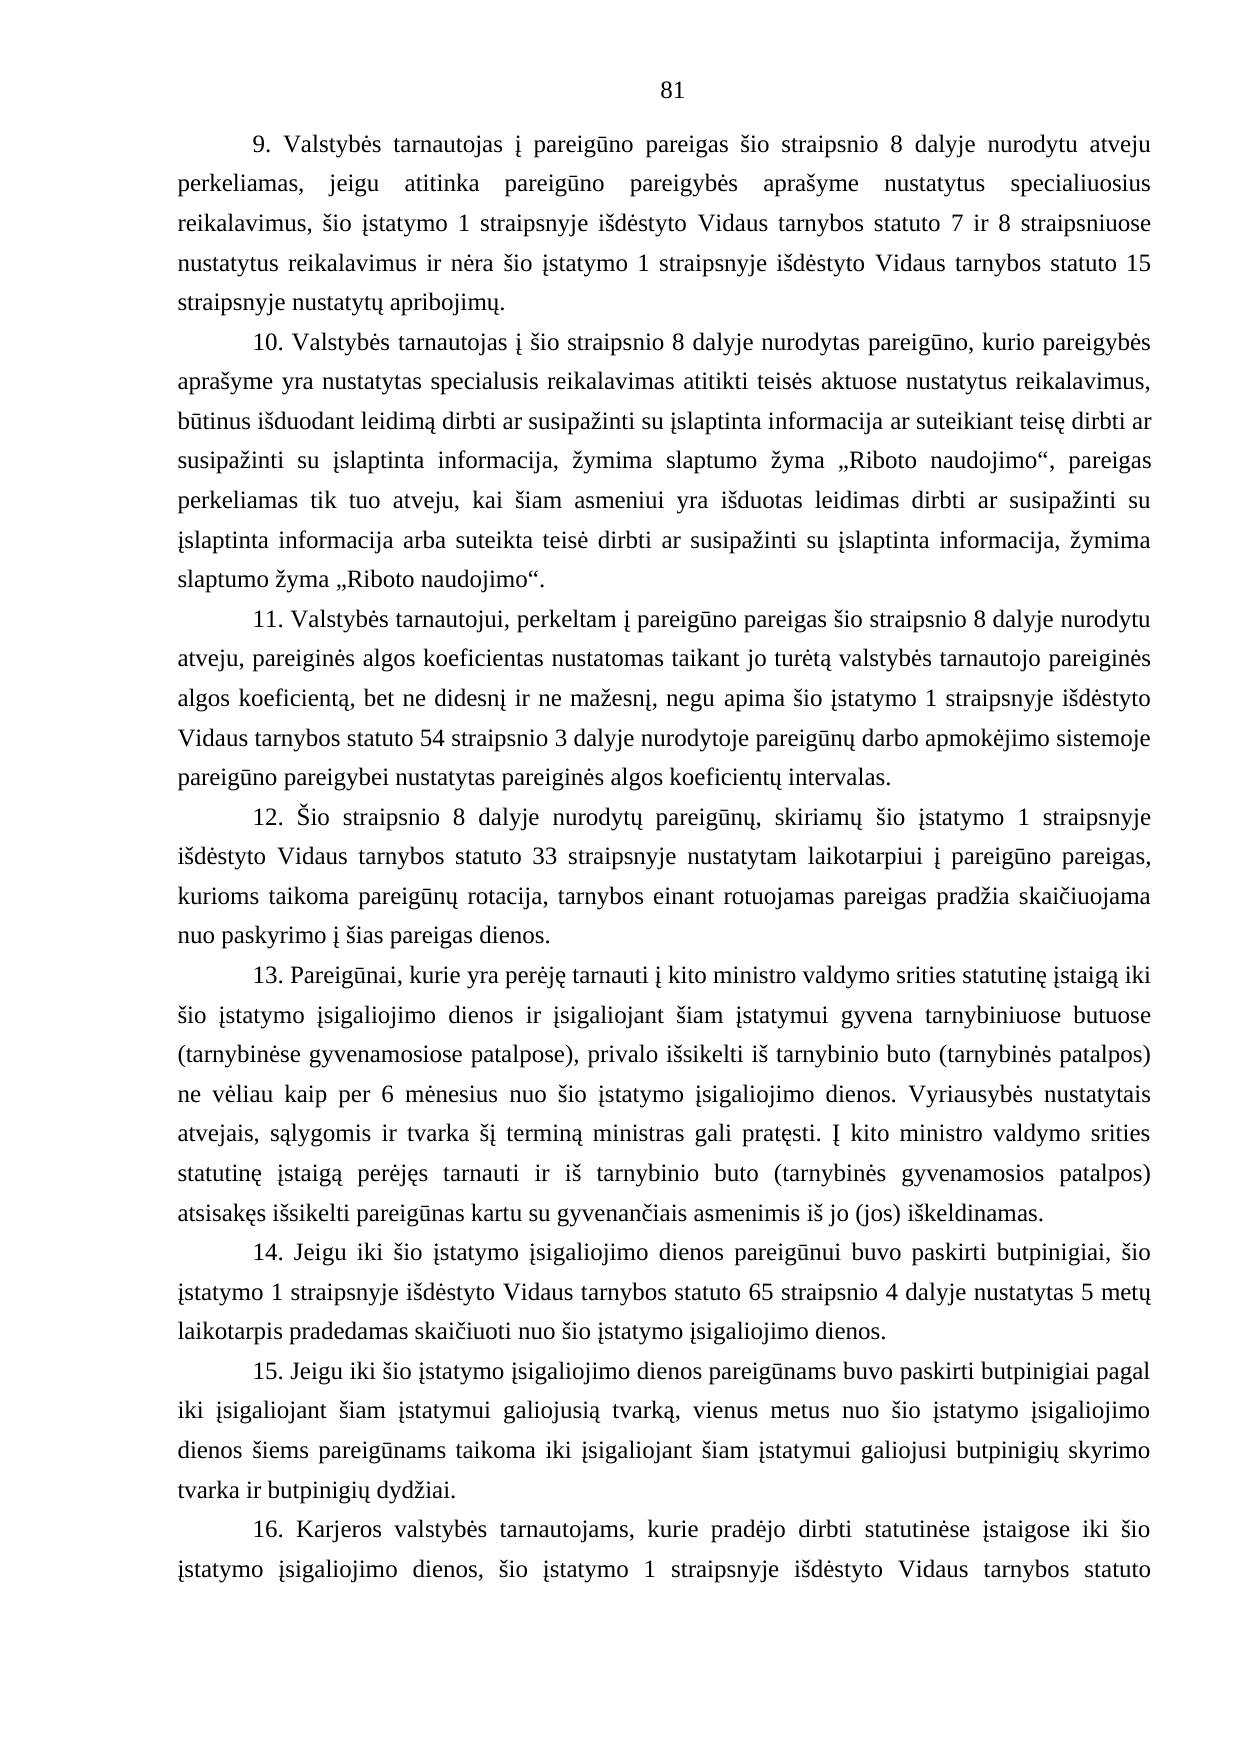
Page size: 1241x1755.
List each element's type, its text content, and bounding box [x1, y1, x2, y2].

text 13. Pareigūnai, kurie yra perėję tarnauti į kito ministro valdymo srities statutinę įstaigą iki šio įstatymo įsigaliojimo dienos ir įsigaliojant šiam įstatymui gyvena tarnybiniuose butuose (tarnybinėse gyvenamosiose patalpose), privalo išsikelti iš tarnybinio buto (tarnybinės patalpos) ne vėliau kaip per 6 mėnesius nuo šio įstatymo įsigaliojimo dienos. Vyriausybės nustatytais atvejais, sąlygomis ir tvarka šį terminą ministras gali pratęsti. Į kito ministro valdymo srities statutinę įstaigą perėjęs tarnauti ir iš tarnybinio buto (tarnybinės gyvenamosios patalpos) atsisakęs išsikelti pareigūnas kartu su gyvenančiais asmenimis iš jo (jos) iškeldinamas. [177, 949, 1152, 1226]
text 11. Valstybės tarnautojui, perkeltam į pareigūno pareigas šio straipsnio 8 dalyje nurodytu atveju, pareiginės algos koeficientas nustatomas taikant jo turėtą valstybės tarnautojo pareiginės algos koeficientą, bet ne didesnį ir ne mažesnį, negu apima šio įstatymo 1 straipsnyje išdėstyto Vidaus tarnybos statuto 54 straipsnio 3 dalyje nurodytoje pareigūnų darbo apmokėjimo sistemoje pareigūno pareigybei nustatytas pareiginės algos koeficientų intervalas. [177, 593, 1152, 791]
text 15. Jeigu iki šio įstatymo įsigaliojimo dienos pareigūnams buvo paskirti butpinigiai pagal iki įsigaliojant šiam įstatymui galiojusią tvarką, vienus metus nuo šio įstatymo įsigaliojimo dienos šiems pareigūnams taikoma iki įsigaliojant šiam įstatymui galiojusi butpinigių skyrimo tvarka ir butpinigių dydžiai. [177, 1345, 1152, 1503]
text 9. Valstybės tarnautojas į pareigūno pareigas šio straipsnio 8 dalyje nurodytu atveju perkeliamas, jeigu atitinka pareigūno pareigybės aprašyme nustatytus specialiuosius reikalavimus, šio įstatymo 1 straipsnyje išdėstyto Vidaus tarnybos statuto 7 ir 8 straipsniuose nustatytus reikalavimus ir nėra šio įstatymo 1 straipsnyje išdėstyto Vidaus tarnybos statuto 15 straipsnyje nustatytų apribojimų. [177, 118, 1152, 316]
text 14. Jeigu iki šio įstatymo įsigaliojimo dienos pareigūnui buvo paskirti butpinigiai, šio įstatymo 1 straipsnyje išdėstyto Vidaus tarnybos statuto 65 straipsnio 4 dalyje nustatytas 5 metų laikotarpis pradedamas skaičiuoti nuo šio įstatymo įsigaliojimo dienos. [177, 1226, 1152, 1345]
text 16. Karjeros valstybės tarnautojams, kurie pradėjo dirbti statutinėse įstaigose iki šio įstatymo įsigaliojimo dienos, šio įstatymo 1 straipsnyje išdėstyto Vidaus tarnybos statuto [177, 1503, 1152, 1583]
text 10. Valstybės tarnautojas į šio straipsnio 8 dalyje nurodytas pareigūno, kurio pareigybės aprašyme yra nustatytas specialusis reikalavimas atitikti teisės aktuose nustatytus reikalavimus, būtinus išduodant leidimą dirbti ar susipažinti su įslaptinta informacija ar suteikiant teisę dirbti ar susipažinti su įslaptinta informacija, žymima slaptumo žyma „Riboto naudojimo“, pareigas perkeliamas tik tuo atveju, kai šiam asmeniui yra išduotas leidimas dirbti ar susipažinti su įslaptinta informacija arba suteikta teisė dirbti ar susipažinti su įslaptinta informacija, žymima slaptumo žyma „Riboto naudojimo“. [177, 316, 1152, 593]
text 12. Šio straipsnio 8 dalyje nurodytų pareigūnų, skiriamų šio įstatymo 1 straipsnyje išdėstyto Vidaus tarnybos statuto 33 straipsnyje nustatytam laikotarpiui į pareigūno pareigas, kurioms taikoma pareigūnų rotacija, tarnybos einant rotuojamas pareigas pradžia skaičiuojama nuo paskyrimo į šias pareigas dienos. [177, 791, 1152, 949]
